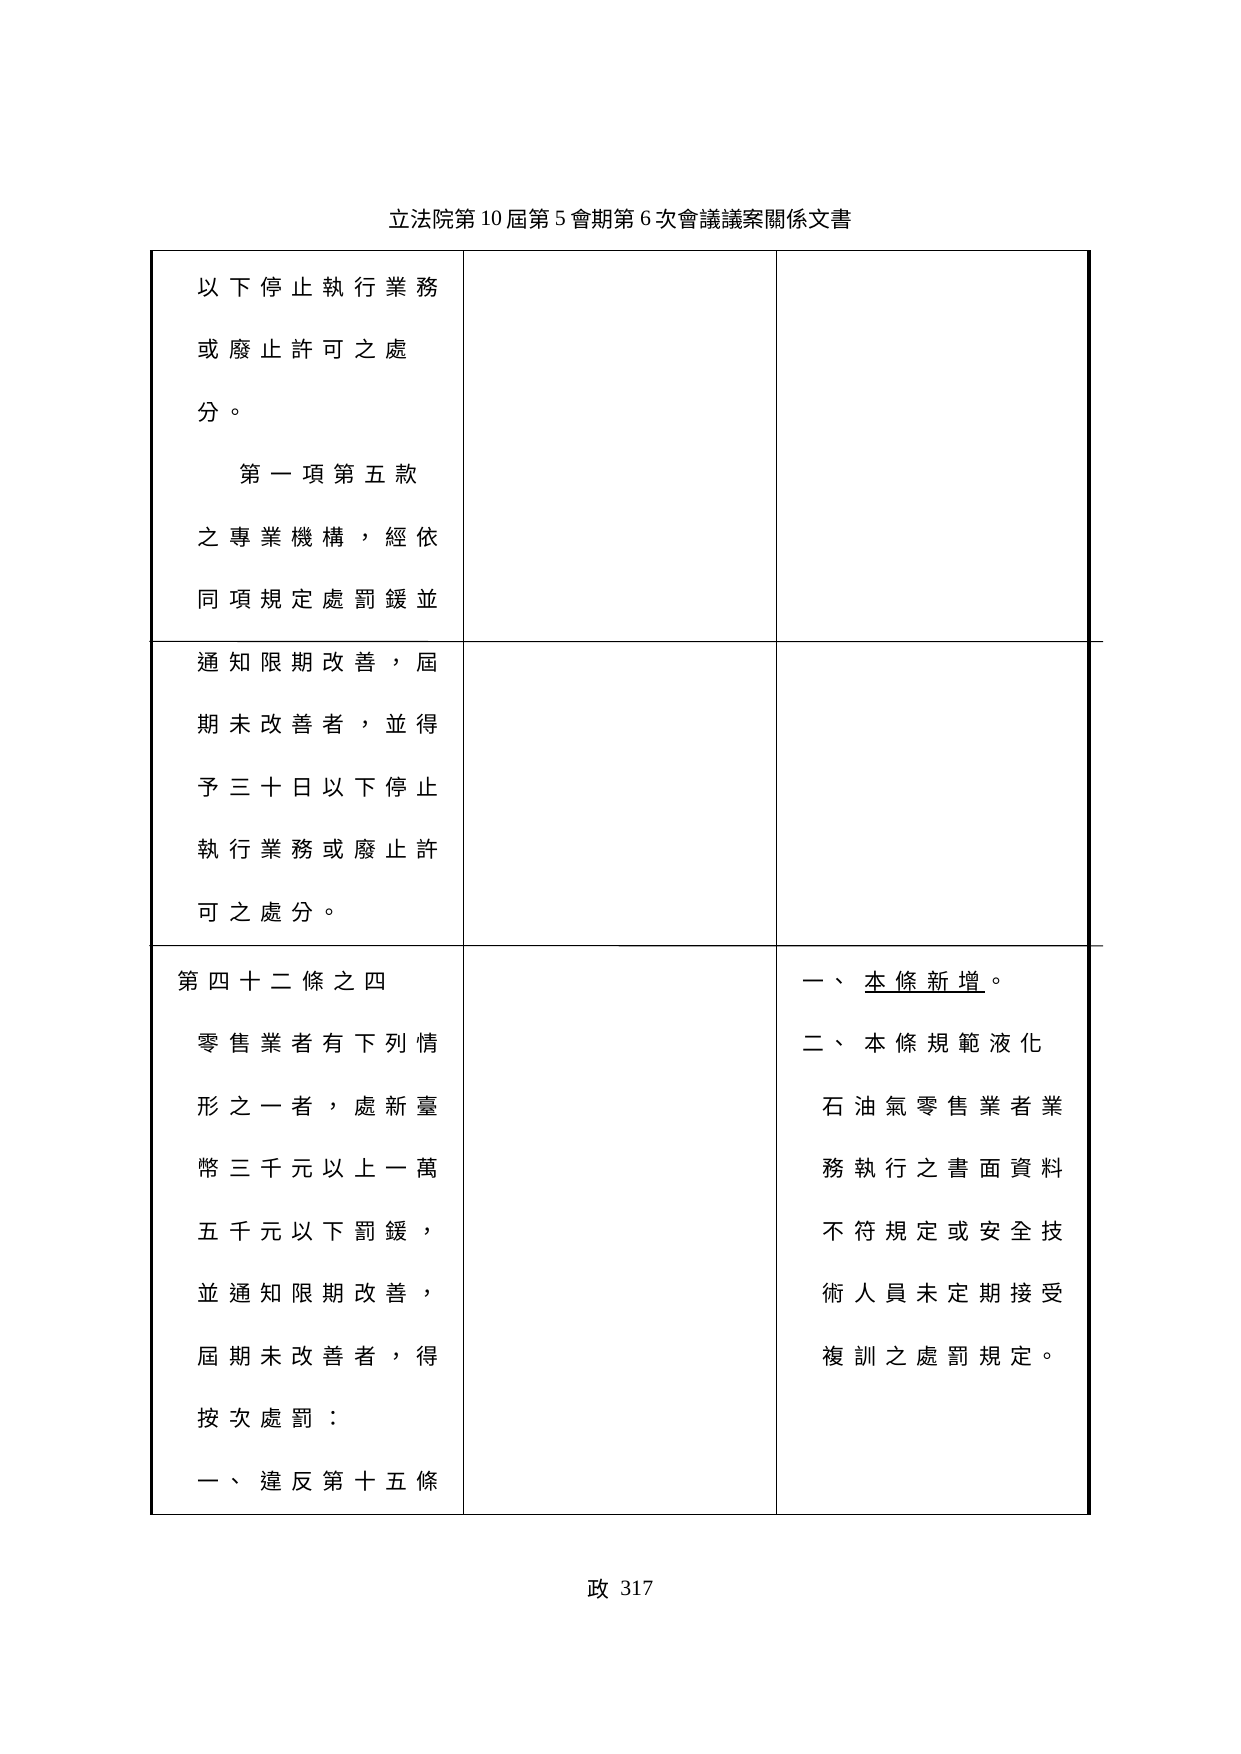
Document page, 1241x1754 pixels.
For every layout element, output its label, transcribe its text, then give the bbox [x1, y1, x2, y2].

table_cell [464, 643, 776, 944]
table_cell [777, 251, 1087, 641]
table_cell 以下停止執行業務或廢止許可之處分。 第一項第五款之專業機構，經依同項規定處罰鍰並 [153, 251, 463, 641]
table_cell 第四十二條之四 零售業者有下列情形之一者，處新臺幣三千元以上一萬五千元以下罰鍰，並通知限期改善，屆期未改善者，得按次處罰： 一、違反第十五條 [153, 947, 463, 1514]
table_cell [464, 251, 776, 641]
table_cell 通知限期改善，屆期未改善者，並得予三十日以下停止執行業務或廢止許可之處分。 [153, 642, 463, 944]
table_cell [777, 643, 1087, 944]
table_cell [464, 947, 776, 1514]
table_cell 一、本條新增。 二、本條規範液化石油氣零售業者業務執行之書面資料不符規定或安全技術人員未定期接受複訓之處罰規定。 [777, 947, 1087, 1514]
